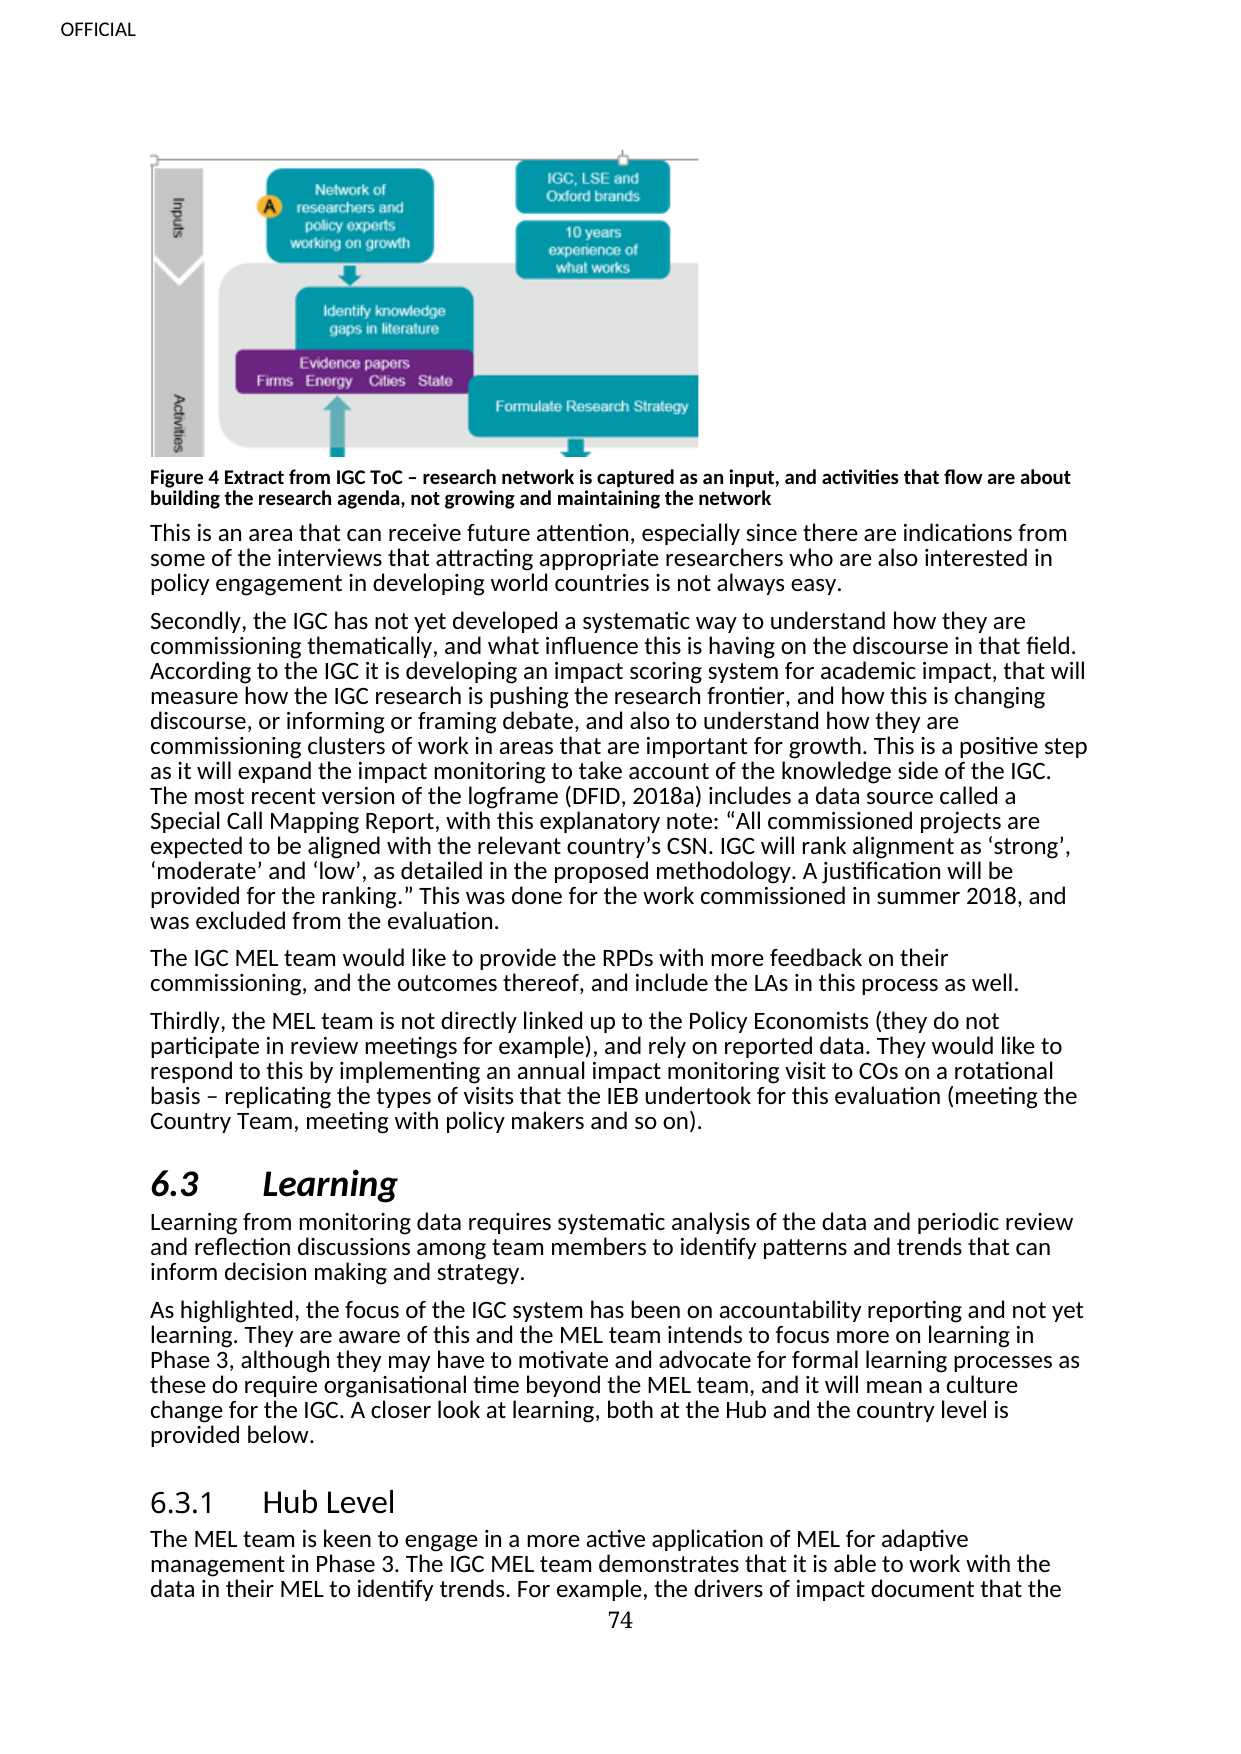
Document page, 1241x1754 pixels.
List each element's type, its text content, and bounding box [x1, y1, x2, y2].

text Secondly, the IGC has not yet developed a systematic way to understand how they are commissioning thematically, and what influence this is having on the discourse in that field. According to the IGC it is developing an impact scoring system for academic impact, that will measure how the IGC research is pushing the research frontier, and how this is changing discourse, or informing or framing debate, and also to understand how they are commissioning clusters of work in areas that are important for growth. This is a positive step as it will expand the impact monitoring to take account of the knowledge side of the IGC. [150, 610, 1090, 785]
text The MEL team is keen to engage in a more active application of MEL for adaptive management in Phase 3. The IGC MEL team demonstrates that it is able to work with the data in their MEL to identify trends. For example, the drivers of impact document that the [150, 1528, 1090, 1603]
text Thirdly, the MEL team is not directly linked up to the Policy Economists (they do not participate in review meetings for example), and rely on reported data. They would like to respond to this by implementing an annual impact monitoring visit to COs on a rotational basis – replicating the types of visits that the IEB undertook for this evaluation (meeting the Country Team, meeting with policy makers and so on). [150, 1010, 1090, 1135]
text The IGC MEL team would like to provide the RPDs with more feedback on their commissioning, and the outcomes thereof, and include the LAs in this process as well. [150, 948, 1090, 998]
picture [150, 150, 699, 457]
text As highlighted, the focus of the IGC system has been on accountability reporting and not yet learning. They are aware of this and the MEL team intends to focus more on learning in Phase 3, although they may have to motivate and advocate for formal learning processes as these do require organisational time beyond the MEL team, and it will mean a culture change for the IGC. A closer look at learning, both at the Hub and the country level is provided below. [150, 1299, 1090, 1449]
text The most recent version of the logframe (DFID, 2018a) includes a data source called a Special Call Mapping Report, with this explanatory note: “All commissioned projects are expected to be aligned with the relevant country’s CSN. IGC will rank alignment as ‘strong’, ‘moderate’ and ‘low’, as detailed in the proposed methodology. A justification will be provided for the ranking.” This was done for the work commissioned in summer 2018, and was excluded from the evaluation. [150, 785, 1090, 935]
text Learning from monitoring data requires systematic analysis of the data and periodic review and reflection discussions among team members to identify patterns and trends that can inform decision making and strategy. [150, 1212, 1090, 1287]
subtitle Hub Level [150, 1483, 1090, 1522]
text This is an area that can receive future attention, especially since there are indications from some of the interviews that attracting appropriate researchers who are also interested in policy engagement in developing world countries is not always easy. [150, 523, 1090, 598]
subtitle Learning [150, 1169, 1090, 1206]
text Figure 4 Extract from IGC ToC – research network is captured as an input, and activities that flow are about building the research agenda, not growing and maintaining the network [150, 469, 1090, 510]
